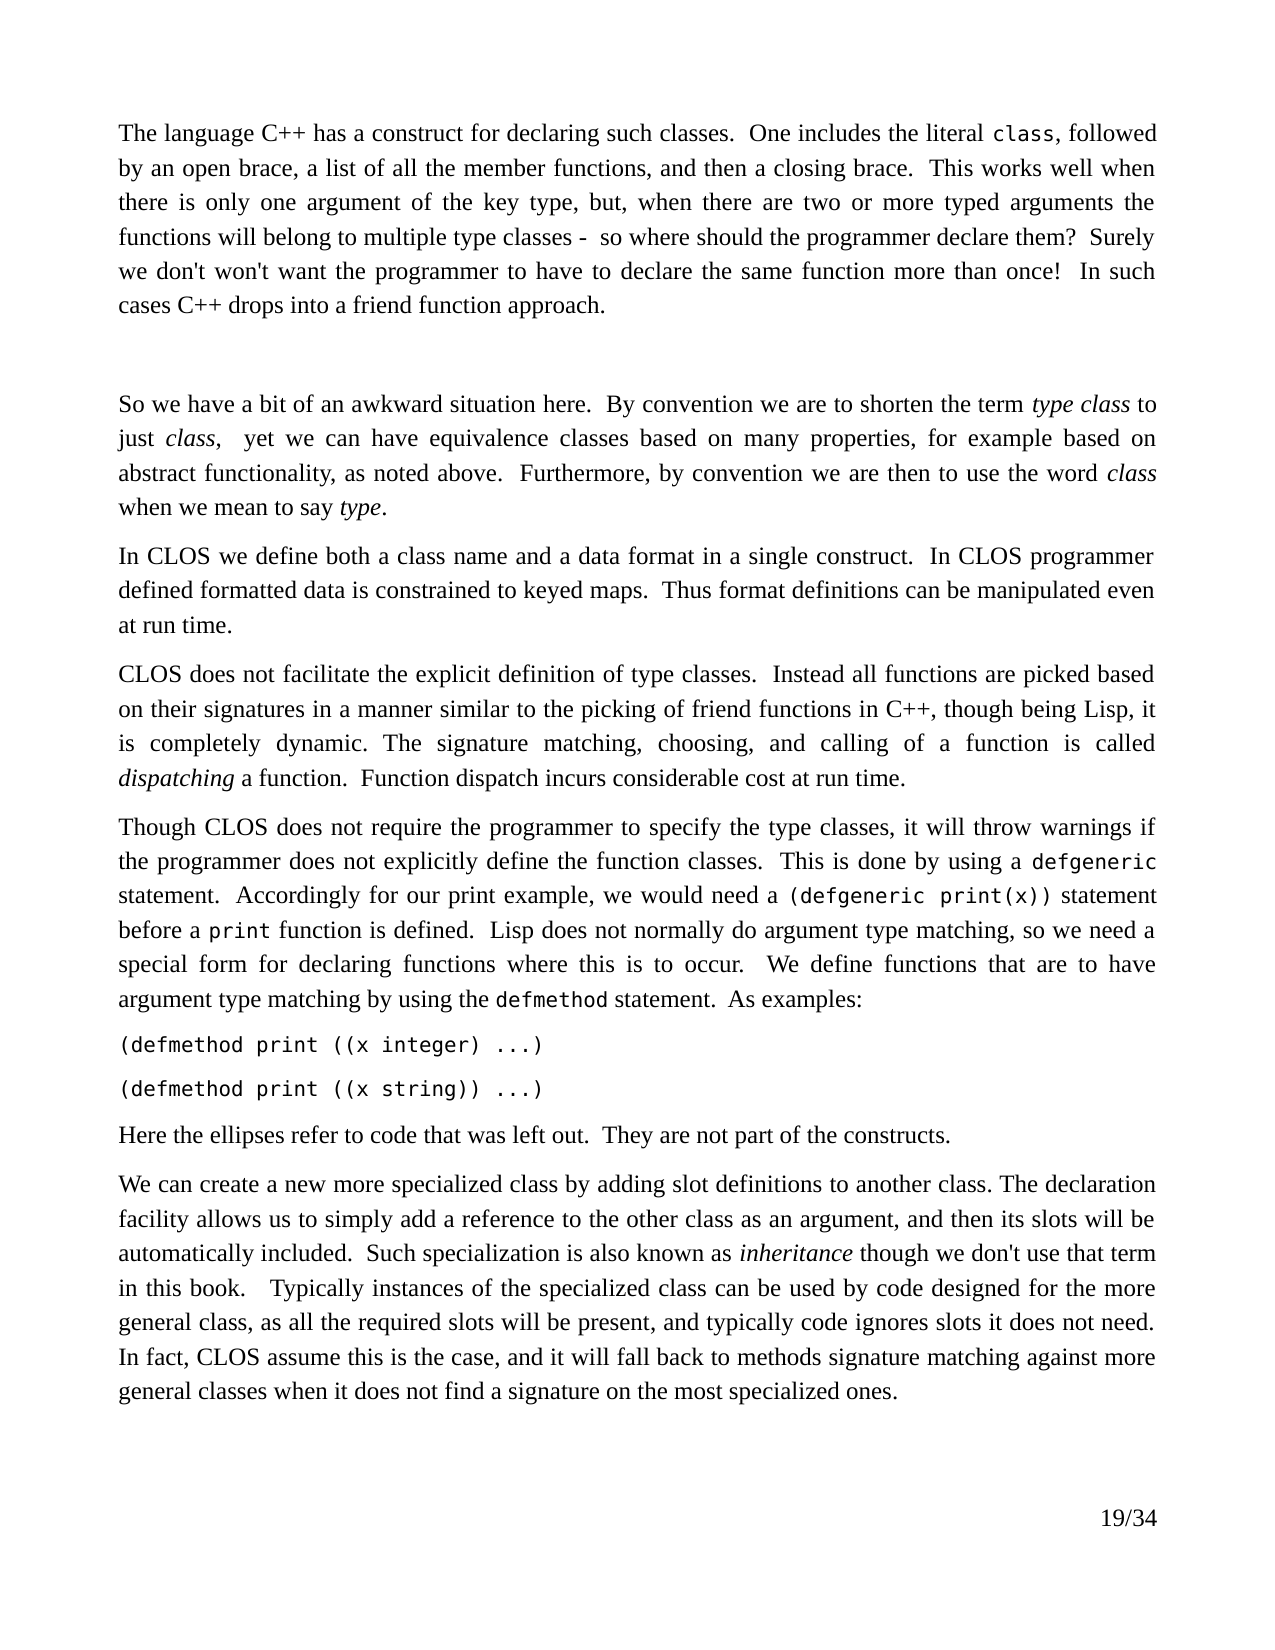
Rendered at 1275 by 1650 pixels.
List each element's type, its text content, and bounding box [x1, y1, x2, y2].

text We can create a new more specialized class by adding slot definitions to another class. The declaration facility allows us to simply add a reference to the other class as an argument, and then its slots will be automatically included. Such specialization is also known as inheritance though we don't use that term in this book. Typically instances of the specialized class can be used by code designed for the more general class, as all the required slots will be present, and typically code ignores slots it does not need. In fact, CLOS assume this is the case, and it will fall back to methods signature matching against more general classes when it does not find a signature on the most specialized ones. [118, 1169, 1157, 1405]
text Here the ellipses refer to code that was left out. They are not part of the constructs. [118, 1120, 1157, 1149]
text CLOS does not facilitate the explicit definition of type classes. Instead all functions are picked based on their signatures in a manner similar to the picking of friend functions in C++, though being Lisp, it is completely dynamic. The signature matching, choosing, and calling of a function is called dispatching a function. Function dispatch incurs considerable cost at run time. [118, 659, 1157, 791]
text Though CLOS does not require the programmer to specify the type classes, it will throw warnings if the programmer does not explicitly define the function classes. This is done by using a defgeneric statement. Accordingly for our print example, we would need a (defgeneric print(x)) statement before a print function is defined. Lisp does not normally do argument type matching, so we need a special form for declaring functions where this is to occur. We define functions that are to have argument type matching by using the defmethod statement. As examples: [118, 812, 1157, 1013]
text The language C++ has a construct for declaring such classes. One includes the literal class, followed by an open brace, a list of all the member functions, and then a closing brace. This works well when there is only one argument of the key type, but, when there are two or more typed arguments the functions will belong to multiple type classes - so where should the programmer declare them? Surely we don't won't want the programmer to have to declare the same function more than once! In such cases C++ drops into a friend function approach. [118, 118, 1157, 319]
text (defmethod print ((x integer) ...) [118, 1033, 1157, 1057]
text (defmethod print ((x string)) ...) [118, 1077, 1157, 1101]
text So we have a bit of an awkward situation here. By convention we are to shorten the term type class to just class, yet we can have equivalence classes based on many properties, for example based on abstract functionality, as noted above. Furthermore, by convention we are then to use the word class when we mean to say type. [118, 389, 1157, 521]
text In CLOS we define both a class name and a data format in a single construct. In CLOS programmer defined formatted data is constrained to keyed maps. Thus format definitions can be manipulated even at run time. [118, 541, 1157, 639]
